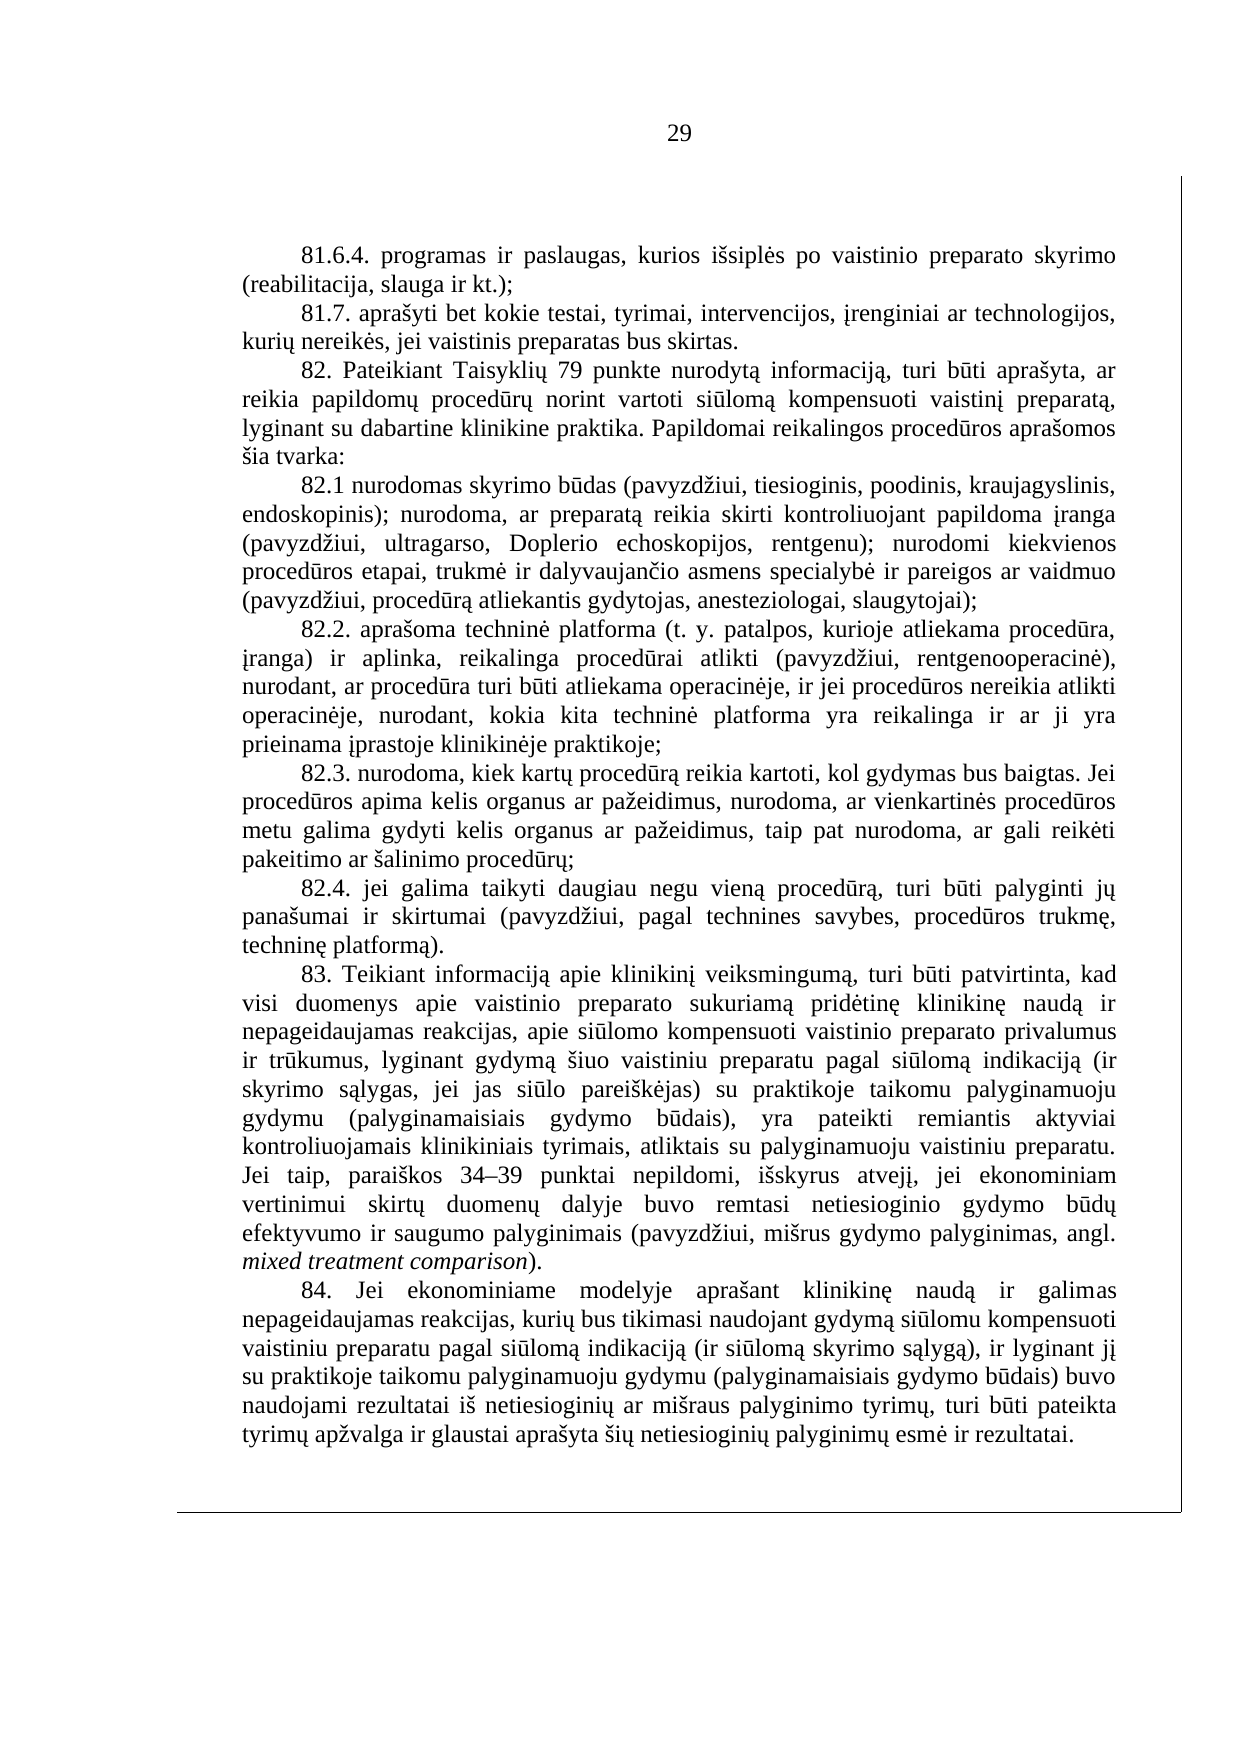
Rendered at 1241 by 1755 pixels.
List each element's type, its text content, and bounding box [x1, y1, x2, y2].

text 81.7. aprašyti bet kokie testai, tyrimai, intervencijos, įrenginiai ar technologijos, kurių nereikės, jei vaistinis preparatas bus skirtas. [177, 298, 1181, 355]
text 82. Pateikiant Taisyklių 79 punkte nurodytą informaciją, turi būti aprašyta, ar reikia papildomų procedūrų norint vartoti siūlomą kompensuoti vaistinį preparatą, lyginant su dabartine klinikine praktika. Papildomai reikalingos procedūros aprašomos šia tvarka: [177, 355, 1181, 470]
text 82.1 nurodomas skyrimo būdas (pavyzdžiui, tiesioginis, poodinis, kraujagyslinis, endoskopinis); nurodoma, ar preparatą reikia skirti kontroliuojant papildoma įranga (pavyzdžiui, ultragarso, Doplerio echoskopijos, rentgenu); nurodomi kiekvienos procedūros etapai, trukmė ir dalyvaujančio asmens specialybė ir pareigos ar vaidmuo (pavyzdžiui, procedūrą atliekantis gydytojas, anesteziologai, slaugytojai); [177, 470, 1181, 614]
text 81.6.4. programas ir paslaugas, kurios išsiplės po vaistinio preparato skyrimo (reabilitacija, slauga ir kt.); [177, 176, 1181, 298]
text 82.4. jei galima taikyti daugiau negu vieną procedūrą, turi būti palyginti jų panašumai ir skirtumai (pavyzdžiui, pagal technines savybes, procedūros trukmę, techninę platformą). [177, 873, 1181, 959]
text 83. Teikiant informaciją apie klinikinį veiksmingumą, turi būti patvirtinta, kad visi duomenys apie vaistinio preparato sukuriamą pridėtinę klinikinę naudą ir nepageidaujamas reakcijas, apie siūlomo kompensuoti vaistinio preparato privalumus ir trūkumus, lyginant gydymą šiuo vaistiniu preparatu pagal siūlomą indikaciją (ir skyrimo sąlygas, jei jas siūlo pareiškėjas) su praktikoje taikomu palyginamuoju gydymu (palyginamaisiais gydymo būdais), yra pateikti remiantis aktyviai kontroliuojamais klinikiniais tyrimais, atliktais su palyginamuoju vaistiniu preparatu. Jei taip, paraiškos 34–39 punktai nepildomi, išskyrus atvejį, jei ekonominiam vertinimui skirtų duomenų dalyje buvo remtasi netiesioginio gydymo būdų efektyvumo ir saugumo palyginimais (pavyzdžiui, mišrus gydymo palyginimas, angl. mixed treatment comparison). [177, 959, 1181, 1275]
text 82.2. aprašoma techninė platforma (t. y. patalpos, kurioje atliekama procedūra, įranga) ir aplinka, reikalinga procedūrai atlikti (pavyzdžiui, rentgenooperacinė), nurodant, ar procedūra turi būti atliekama operacinėje, ir jei procedūros nereikia atlikti operacinėje, nurodant, kokia kita techninė platforma yra reikalinga ir ar ji yra prieinama įprastoje klinikinėje praktikoje; [177, 614, 1181, 758]
text 84. Jei ekonominiame modelyje aprašant klinikinę naudą ir galimas nepageidaujamas reakcijas, kurių bus tikimasi naudojant gydymą siūlomu kompensuoti vaistiniu preparatu pagal siūlomą indikaciją (ir siūlomą skyrimo sąlygą), ir lyginant jį su praktikoje taikomu palyginamuoju gydymu (palyginamaisiais gydymo būdais) buvo naudojami rezultatai iš netiesioginių ar mišraus palyginimo tyrimų, turi būti pateikta tyrimų apžvalga ir glaustai aprašyta šių netiesioginių palyginimų esmė ir rezultatai. [177, 1275, 1181, 1512]
text 82.3. nurodoma, kiek kartų procedūrą reikia kartoti, kol gydymas bus baigtas. Jei procedūros apima kelis organus ar pažeidimus, nurodoma, ar vienkartinės procedūros metu galima gydyti kelis organus ar pažeidimus, taip pat nurodoma, ar gali reikėti pakeitimo ar šalinimo procedūrų; [177, 758, 1181, 873]
